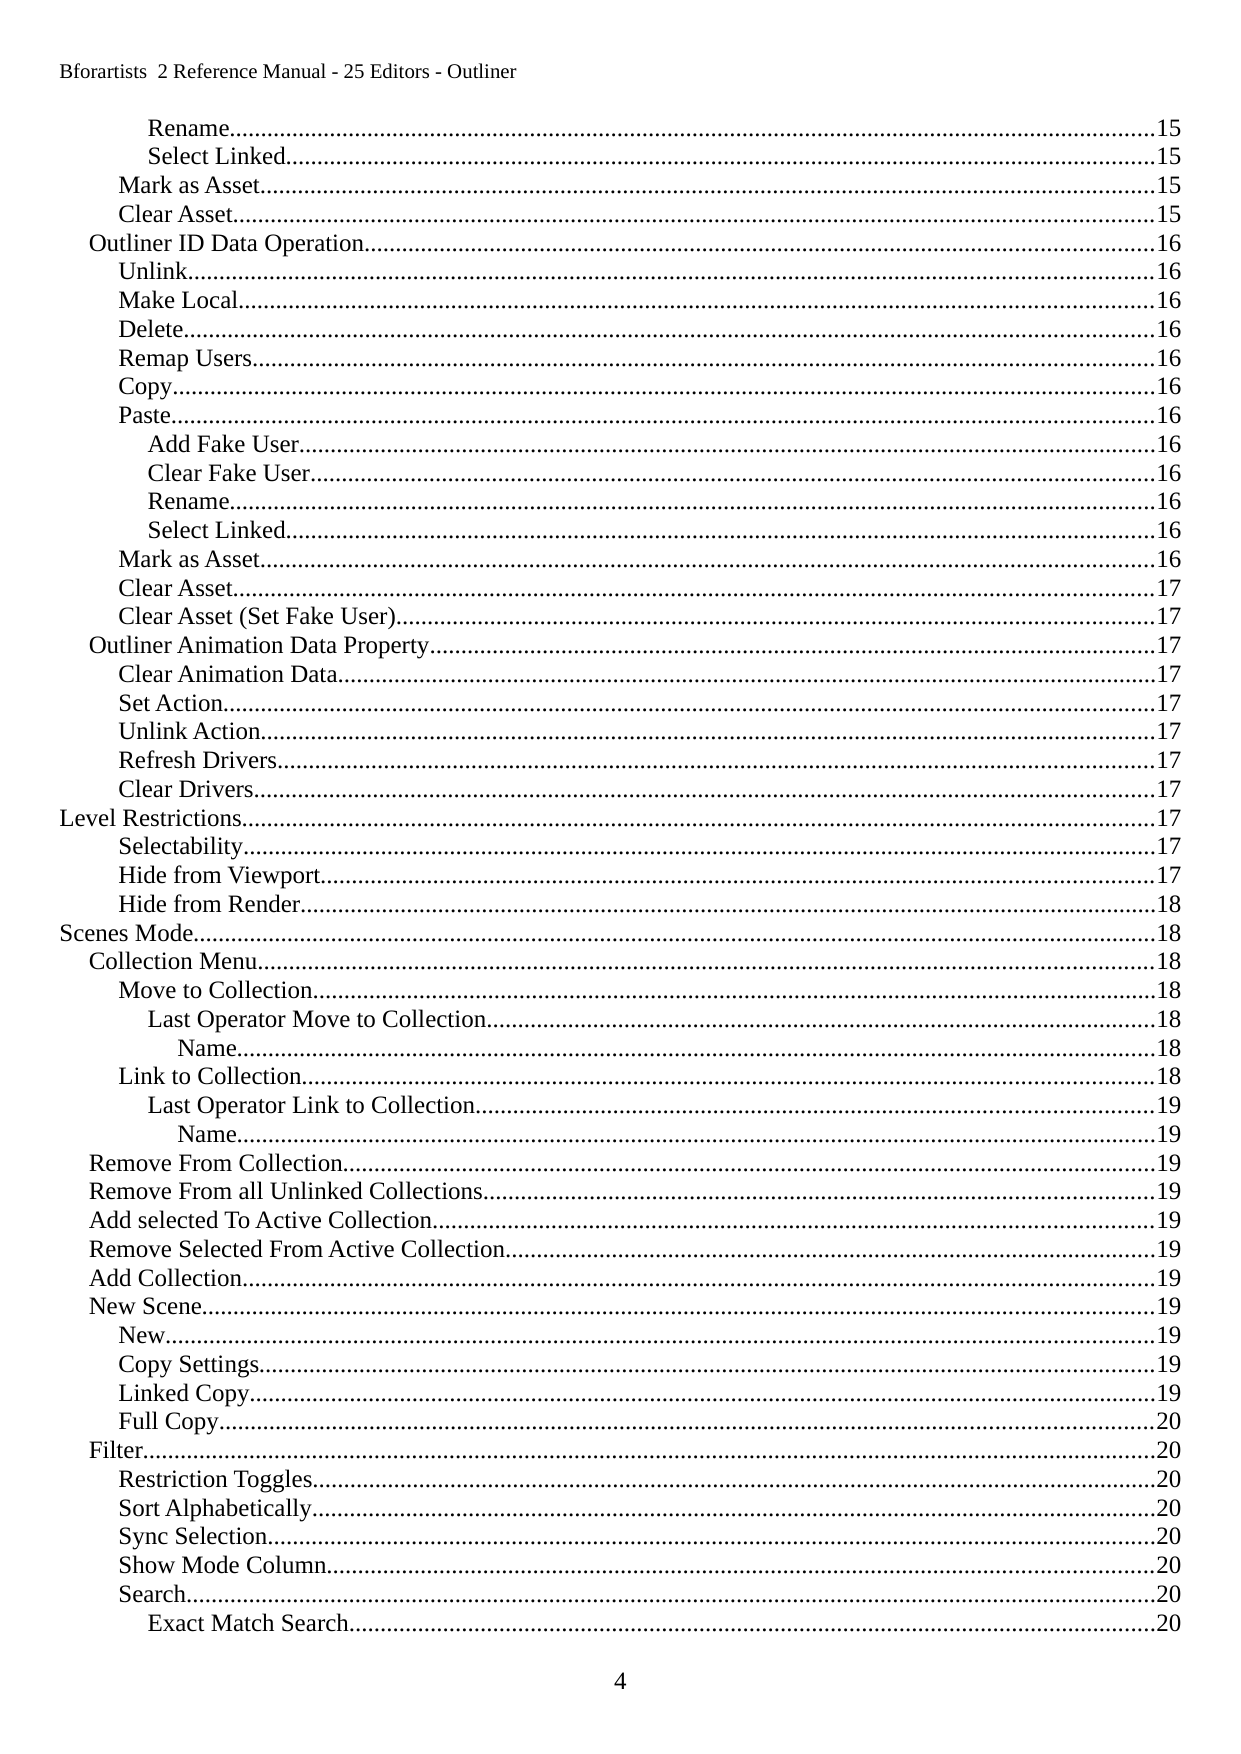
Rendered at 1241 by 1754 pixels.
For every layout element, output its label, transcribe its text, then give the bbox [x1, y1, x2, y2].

text Name 19 [177, 1119, 1181, 1148]
text Selectability 17 [118, 831, 1181, 860]
text Clear Animation Data 17 [118, 659, 1181, 688]
text Add Collection 19 [88, 1263, 1181, 1291]
text Hide from Viewport 17 [118, 860, 1181, 889]
text Sync Selection 20 [118, 1521, 1181, 1550]
text Restriction Toggles 20 [118, 1464, 1181, 1493]
text Unlink 16 [118, 256, 1181, 285]
text Make Local 16 [118, 285, 1181, 314]
text Search 20 [118, 1579, 1181, 1608]
text Remove From Collection 19 [88, 1148, 1181, 1176]
text Unlink Action 17 [118, 716, 1181, 745]
text Show Mode Column 20 [118, 1550, 1181, 1579]
text Outliner Animation Data Property 17 [88, 630, 1181, 659]
text Scenes Mode 18 [59, 918, 1181, 946]
text Copy 16 [118, 371, 1181, 400]
text Add Fake User 16 [147, 429, 1181, 458]
text Link to Collection 18 [118, 1061, 1181, 1090]
text Select Linked 15 [147, 141, 1181, 170]
text New 19 [118, 1320, 1181, 1349]
text Clear Asset (Set Fake User) 17 [118, 601, 1181, 630]
text Remove Selected From Active Collection 19 [88, 1234, 1181, 1263]
text Clear Asset 15 [118, 199, 1181, 228]
text Copy Settings 19 [118, 1349, 1181, 1378]
text Clear Asset 17 [118, 573, 1181, 601]
text Last Operator Link to Collection 19 [147, 1090, 1181, 1119]
text Set Action 17 [118, 688, 1181, 716]
text Full Copy 20 [118, 1406, 1181, 1435]
text Hide from Render 18 [118, 889, 1181, 918]
text Move to Collection 18 [118, 975, 1181, 1004]
text New Scene 19 [88, 1291, 1181, 1320]
text Sort Alphabetically 20 [118, 1493, 1181, 1521]
text Collection Menu 18 [88, 946, 1181, 975]
text Name 18 [177, 1033, 1181, 1061]
text Mark as Asset 16 [118, 544, 1181, 573]
text Remove From all Unlinked Collections 19 [88, 1176, 1181, 1205]
text Clear Fake User 16 [147, 458, 1181, 486]
text Clear Drivers 17 [118, 774, 1181, 803]
text Rename 15 [147, 113, 1181, 141]
text Add selected To Active Collection 19 [88, 1205, 1181, 1234]
text Paste 16 [118, 400, 1181, 429]
text Rename 16 [147, 486, 1181, 515]
text Delete 16 [118, 314, 1181, 343]
text Outliner ID Data Operation 16 [88, 228, 1181, 256]
text Mark as Asset 15 [118, 170, 1181, 199]
text Refresh Drivers 17 [118, 745, 1181, 774]
text Last Operator Move to Collection 18 [147, 1004, 1181, 1033]
text Level Restrictions 17 [59, 803, 1181, 831]
text Linked Copy 19 [118, 1378, 1181, 1406]
text Remap Users 16 [118, 343, 1181, 371]
text Exact Match Search 20 [147, 1608, 1181, 1636]
text Select Linked 16 [147, 515, 1181, 544]
text Filter 20 [88, 1435, 1181, 1464]
